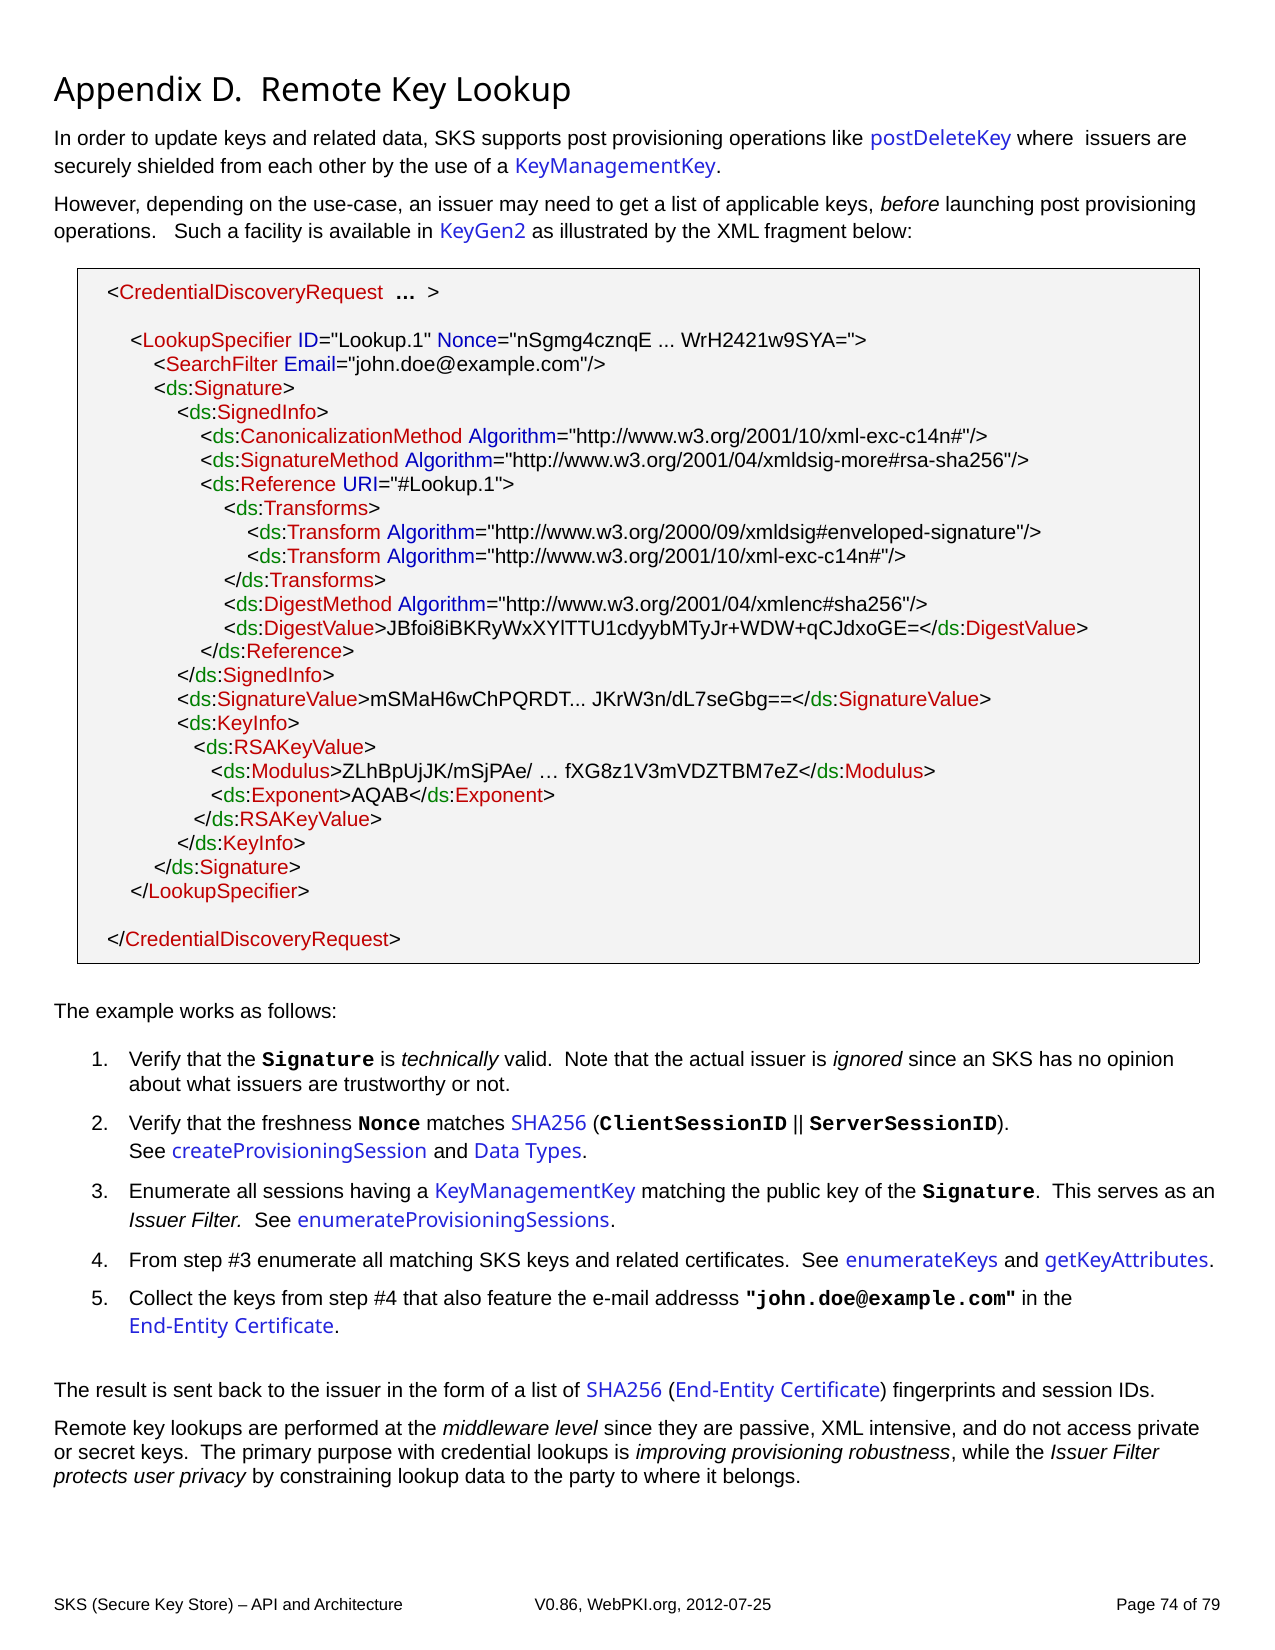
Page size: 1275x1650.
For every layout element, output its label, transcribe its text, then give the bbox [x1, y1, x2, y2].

subtitle Remote Key Lookup [54, 66, 1221, 111]
text The result is sent back to the issuer in the form of a list of SHA256 (End-Entity Certificate) fingerprints and session IDs. [54, 1352, 1221, 1404]
text In order to update keys and related data, SKS supports post provisioning operations like postDeleteKey where issuers are securely shielded from each other by the use of a KeyManagementKey. [54, 123, 1221, 180]
list Collect the keys from step #4 that also feature the e-mail addresss "john.doe@example.com" in the End-Entity Certificate. [91, 1286, 1221, 1340]
text However, depending on the use-case, an issuer may need to get a list of applicable keys, before launching post provisioning operations. Such a facility is available in KeyGen2 as illustrated by the XML fragment below: [54, 192, 1221, 268]
list From step #3 enumerate all matching SKS keys and related certificates. See enumerateKeys and getKeyAttributes. [91, 1245, 1221, 1274]
list Verify that the freshness Nonce matches SHA256 (ClientSessionID || ServerSessionID). See createProvisioningSession and Data Types. [91, 1108, 1221, 1165]
text Remote key lookups are performed at the middleware level since they are passive, XML intensive, and do not access private or secret keys. The primary purpose with credential lookups is improving provisioning robustness, while the Issuer Filter protects user privacy by constraining lookup data to the party to where it belongs. [54, 1416, 1221, 1488]
text The example works as follows: [54, 998, 1221, 1046]
table_header <CredentialDiscoveryRequest … > <LookupSpecifier ID="Lookup.1" Nonce="nSgmg4cznqE ... WrH2421w9SYA="> <SearchFilter Email="john.doe@example.com"/> <ds:Signature> <ds:SignedInfo> <ds:CanonicalizationMethod Algorithm="http://www.w3.org/2001/10/xml-exc-c14n#"/> <ds:SignatureMethod Algorithm="http://www.w3.org/2001/04/xmldsig-more#rsa-sha256"/> <ds:Reference URI="#Lookup.1"> <ds:Transforms> <ds:Transform Algorithm="http://www.w3.org/2000/09/xmldsig#enveloped-signature"/> <ds:Transform Algorithm="http://www.w3.org/2001/10/xml-exc-c14n#"/> </ds:Transforms> <ds:DigestMethod Algorithm="http://www.w3.org/2001/04/xmlenc#sha256"/> <ds:DigestValue>JBfoi8iBKRyWxXYlTTU1cdyybMTyJr+WDW+qCJdxoGE=</ds:DigestValue> </ds:Reference> </ds:SignedInfo> <ds:SignatureValue>mSMaH6wChPQRDT... JKrW3n/dL7seGbg==</ds:SignatureValue> <ds:KeyInfo> <ds:RSAKeyValue> <ds:Modulus>ZLhBpUjJK/mSjPAe/ … fXG8z1V3mVDZTBM7eZ</ds:Modulus> <ds:Exponent>AQAB</ds:Exponent> </ds:RSAKeyValue> </ds:KeyInfo> </ds:Signature> </LookupSpecifier> </CredentialDiscoveryRequest> [78, 269, 1199, 963]
list Enumerate all sessions having a KeyManagementKey matching the public key of the Signature. This serves as an Issuer Filter. See enumerateProvisioningSessions. [91, 1177, 1221, 1234]
list Verify that the Signature is technically valid. Note that the actual issuer is ignored since an SKS has no opinion about what issuers are trustworthy or not. [91, 1046, 1221, 1096]
